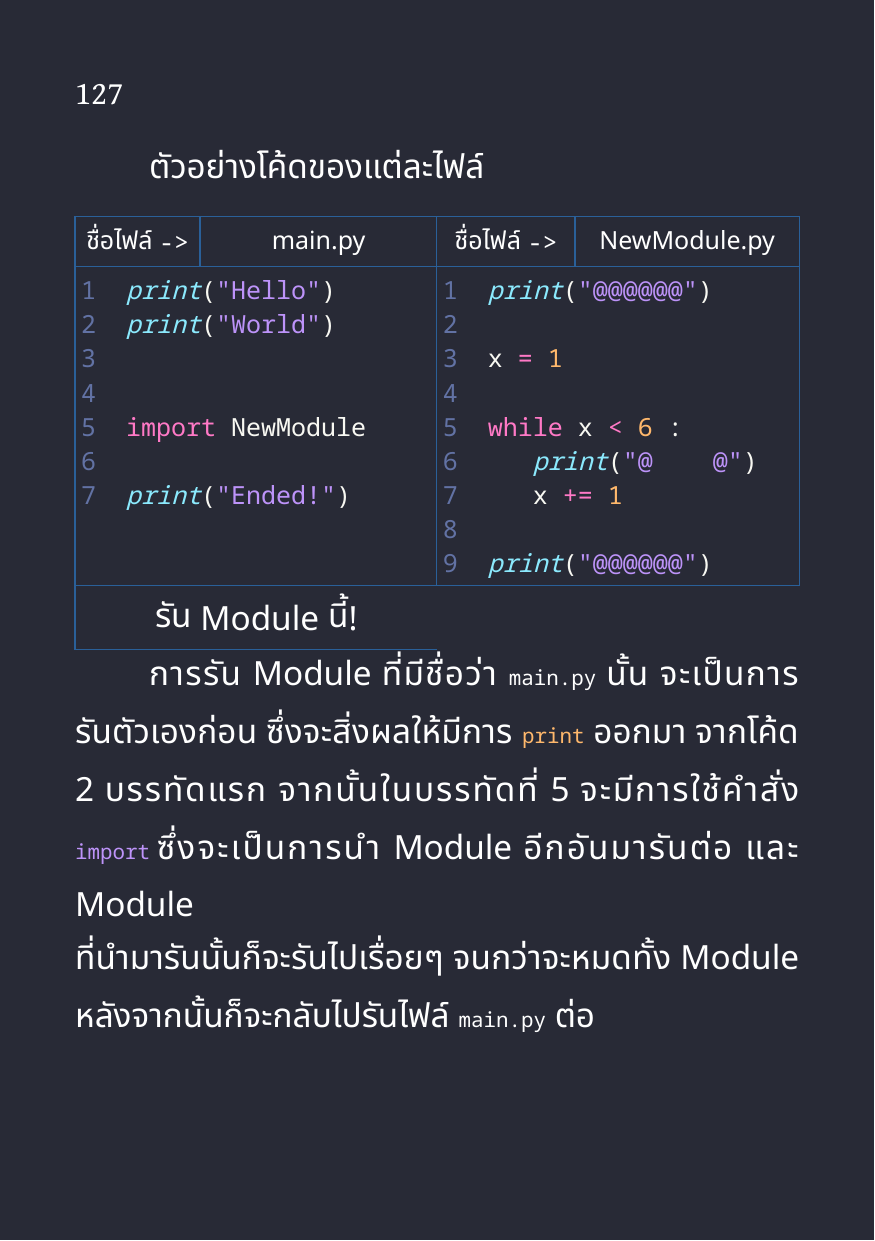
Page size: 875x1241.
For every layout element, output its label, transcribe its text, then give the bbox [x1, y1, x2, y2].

text ตัวอย่างโค้ดของแต่ละไฟล์ [75, 143, 799, 194]
table_header main.py [201, 217, 436, 266]
table_header ชื่อไฟล์ -> [76, 217, 199, 266]
table_header NewModule.py [576, 217, 799, 266]
table_cell 1 print("@@@@@@") 2 3 x = 1 4 5 while x < 6 : 6 print("@ @") 7 x += 1 8 9 print("@@@@@@") [437, 267, 799, 585]
table_cell [437, 586, 799, 648]
table_cell 1 print("Hello") 2 print("World") 3 4 5 import NewModule 6 7 print("Ended!") [76, 267, 436, 585]
table_header ชื่อไฟล์ -> [437, 217, 574, 266]
text การรัน Module ที่มีชื่อว่า main.py นั้น จะเป็นการรันตัวเองก่อน ซึ่งจะสิ่งผลให้มีการ print ออกมา จากโค้ด 2 บรรทัดแรก จากนั้นในบรรทัดที่ 5 จะมีการใช้คำสั่ง importซึ่งจะเป็นการนำ Module อีกอันมารันต่อ และ Module ที่นำมารันนั้นก็จะรันไปเรื่อยๆ จนกว่าจะหมดทั้ง Module หลังจากนั้นก็จะกลับไปรันไฟล์ main.py ต่อ [75, 649, 799, 1043]
table_cell รัน Module นี้! [76, 586, 437, 648]
